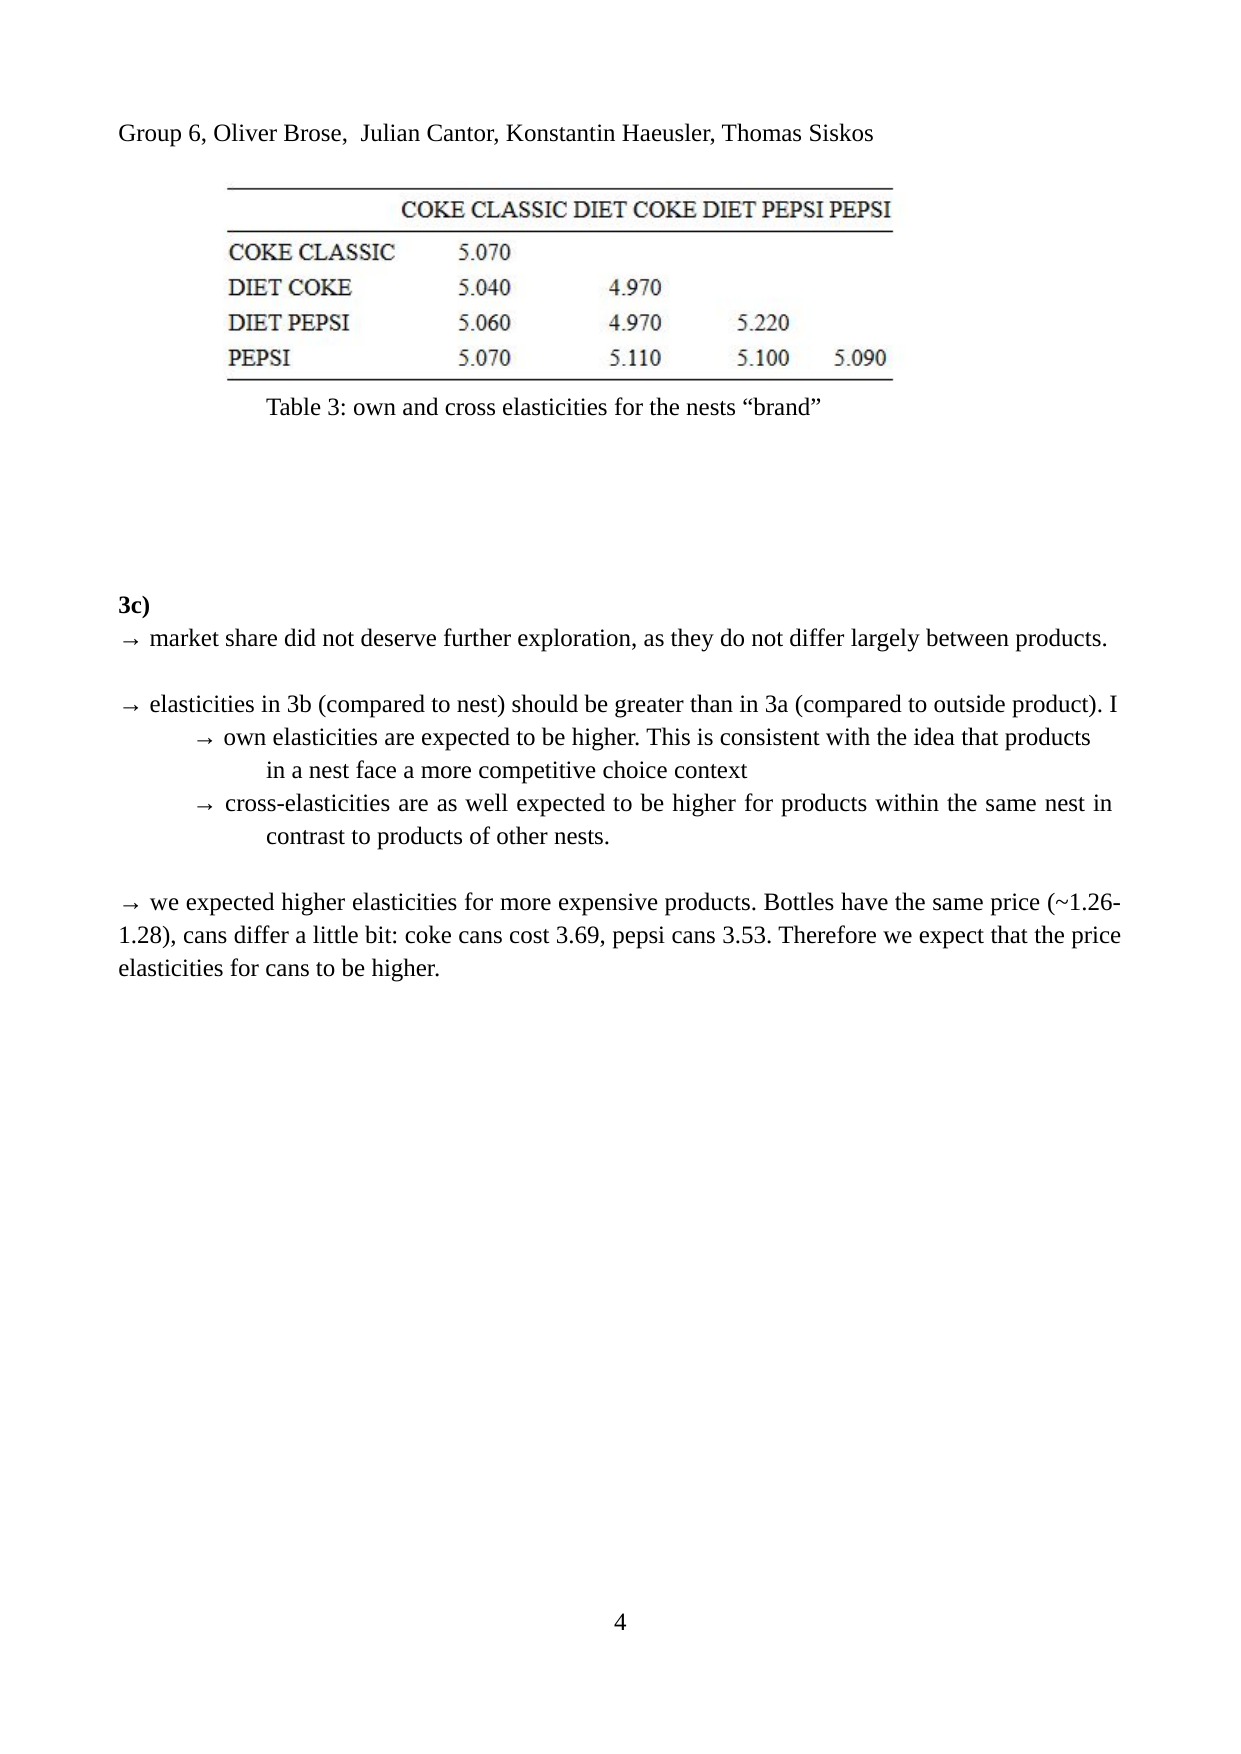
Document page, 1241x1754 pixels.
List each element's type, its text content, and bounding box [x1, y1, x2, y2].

text → own elasticities are expected to be higher. This is consistent with the idea that products [118, 722, 1122, 751]
text 3c) [118, 590, 1122, 618]
text → elasticities in 3b (compared to nest) should be greater than in 3a (compared to outside product). I [118, 689, 1122, 718]
text Table 3: own and cross elasticities for the nests “brand” [118, 388, 1122, 420]
picture [223, 181, 905, 388]
text → cross-elasticities are as well expected to be higher for products within the same nest in contrast to products of other nests. [118, 788, 1122, 850]
text in a nest face a more competitive choice context [118, 755, 1122, 784]
text → we expected higher elasticities for more expensive products. Bottles have the same price (~1.26-1.28), cans differ a little bit: coke cans cost 3.69, pepsi cans 3.53. Therefore we expect that the price elasticities for cans to be higher. [118, 887, 1122, 982]
text → market share did not deserve further exploration, as they do not differ largely between products. [118, 623, 1122, 652]
